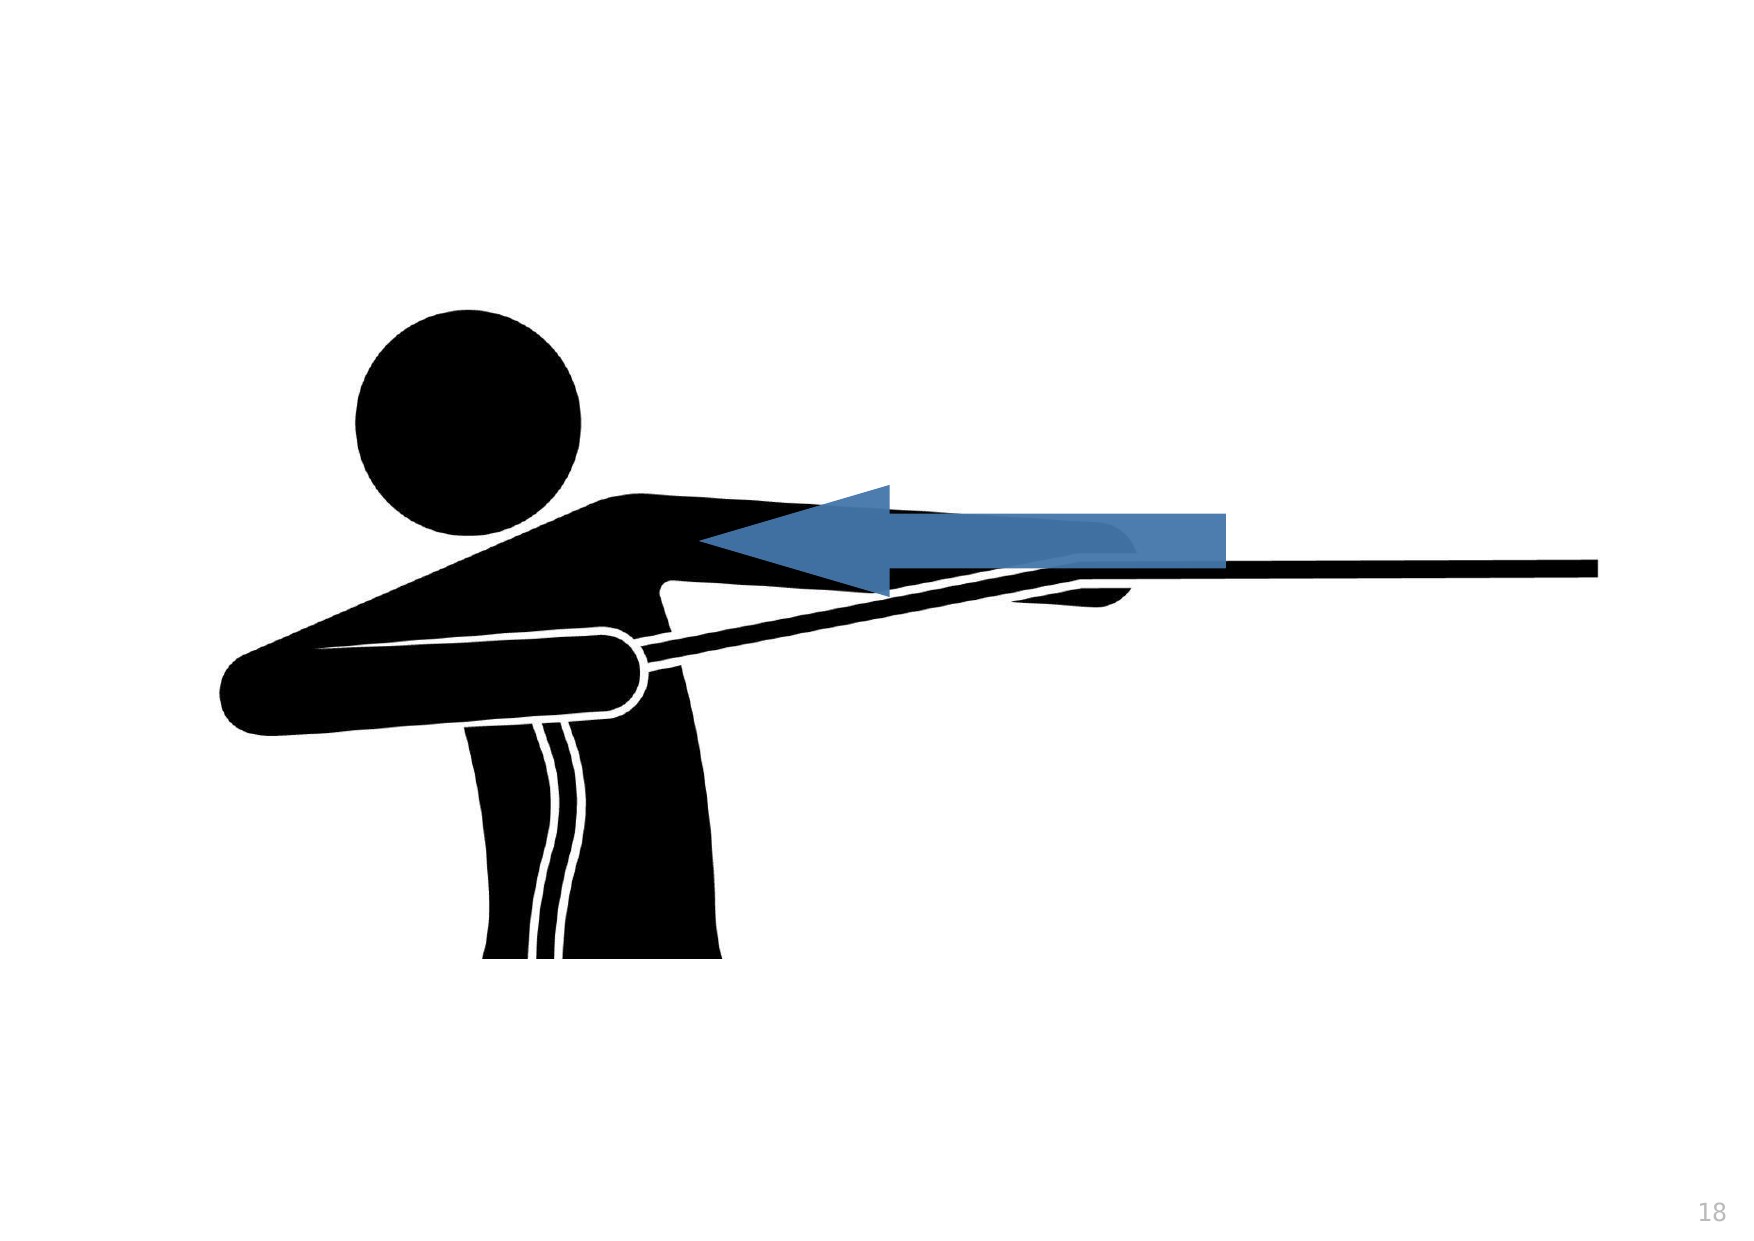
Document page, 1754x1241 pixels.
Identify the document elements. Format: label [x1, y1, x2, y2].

text_box [698, 484, 1226, 598]
picture [207, 299, 1606, 960]
